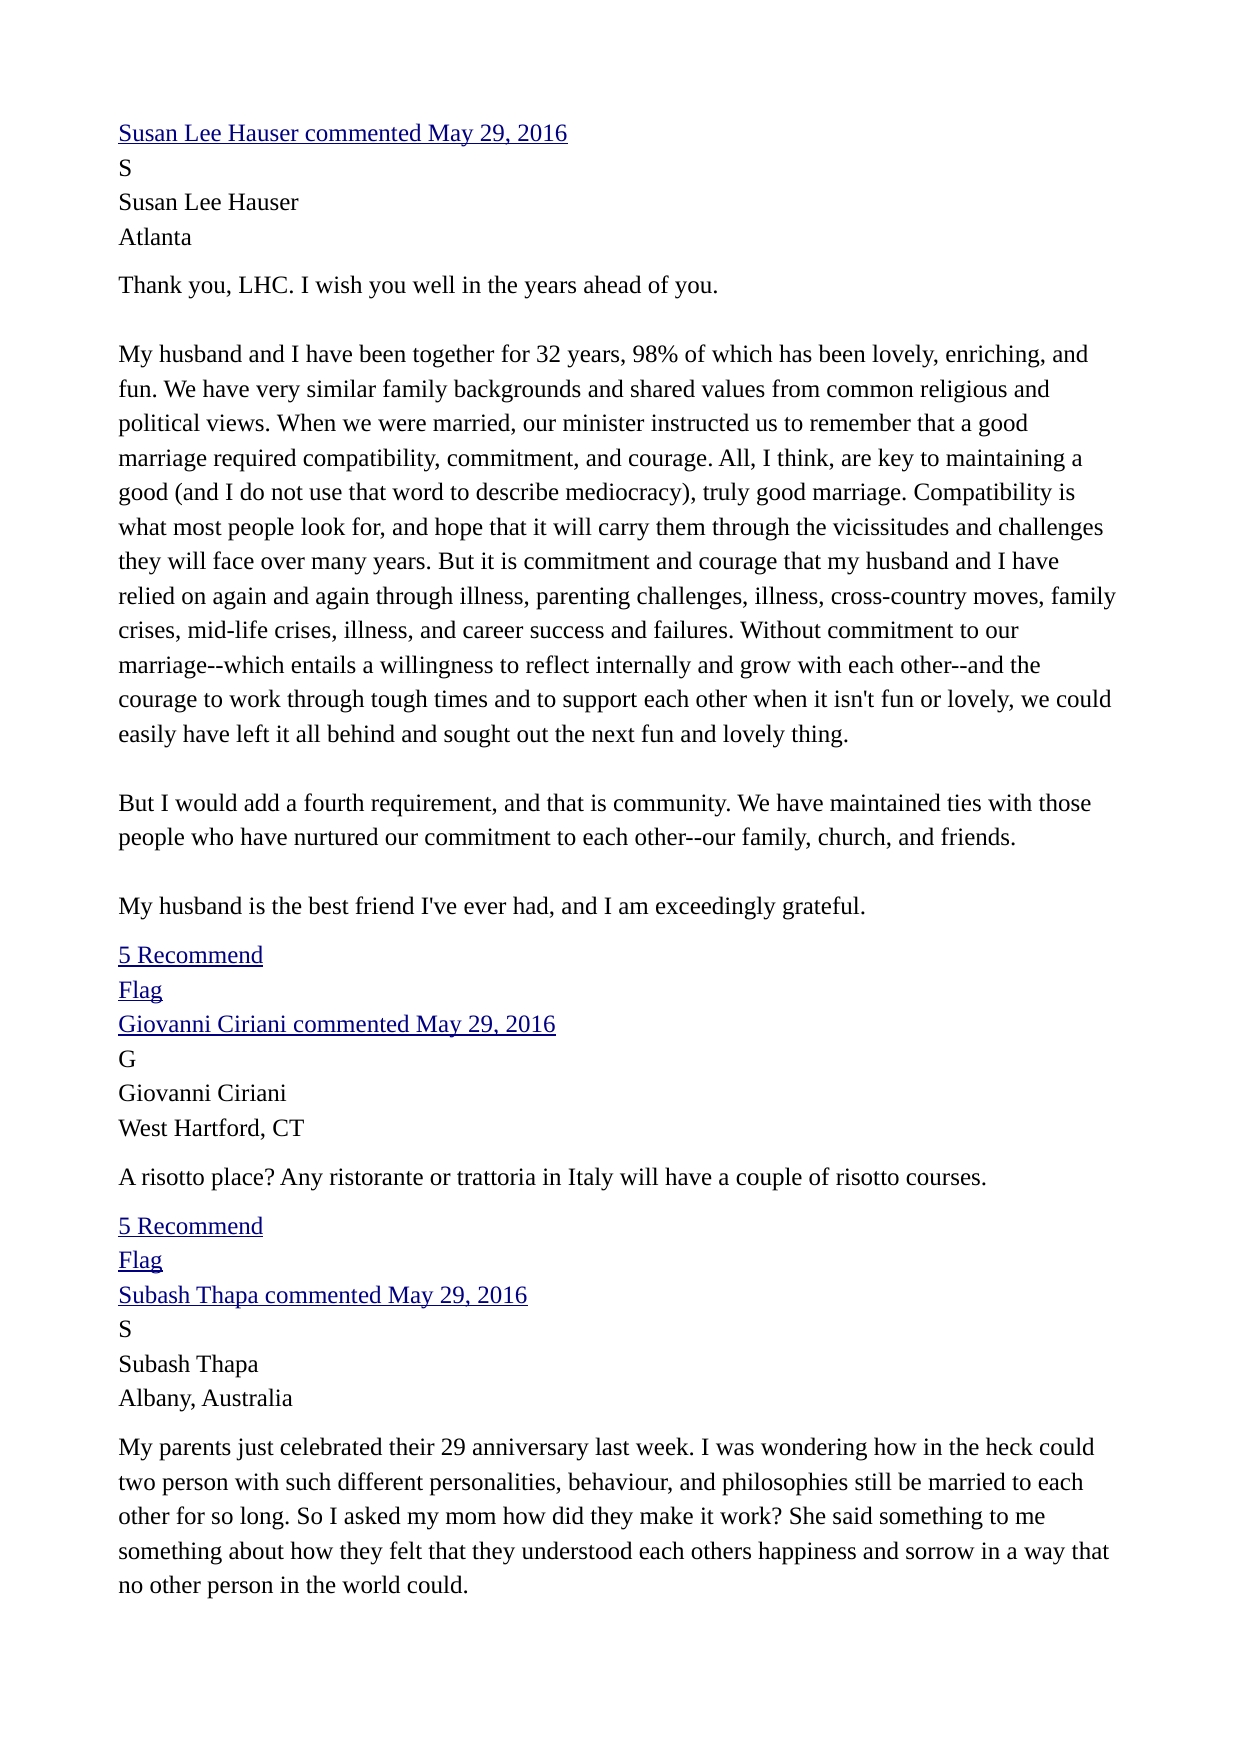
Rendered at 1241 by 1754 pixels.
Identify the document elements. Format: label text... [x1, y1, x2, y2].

text S [118, 153, 1122, 181]
text My parents just celebrated their 29 anniversary last week. I was wondering how in the heck could two person with such different personalities, behaviour, and philosophies still be married to each other for so long. So I asked my mom how did they make it work? She said something to me something about how they felt that they understood each others happiness and sorrow in a way that no other person in the world could. [118, 1432, 1122, 1599]
text Giovanni Ciriani [118, 1078, 1122, 1107]
text Susan Lee Hauser [118, 187, 1122, 216]
text Flag [118, 1245, 1122, 1274]
text Giovanni Ciriani commented May 29, 2016 [118, 1009, 1122, 1038]
text West Hartford, CT [118, 1113, 1122, 1141]
text Subash Thapa commented May 29, 2016 [118, 1280, 1122, 1308]
text 5 Recommend [118, 1211, 1122, 1239]
text A risotto place? Any ristorante or trattoria in Italy will have a couple of risotto courses. [118, 1162, 1122, 1191]
text Susan Lee Hauser commented May 29, 2016 [118, 118, 1122, 147]
text 5 Recommend [118, 940, 1122, 969]
text Flag [118, 975, 1122, 1003]
text Atlanta [118, 222, 1122, 250]
text G [118, 1044, 1122, 1072]
text S [118, 1314, 1122, 1343]
text Albany, Australia [118, 1383, 1122, 1412]
text Subash Thapa [118, 1349, 1122, 1377]
text Thank you, LHC. I wish you well in the years ahead of you. My husband and I have been together for 32 years, 98% of which has been lovely, enriching, and fun. We have very similar family backgrounds and shared values from common religious and political views. When we were married, our minister instructed us to remember that a good marriage required compatibility, commitment, and courage. All, I think, are key to maintaining a good (and I do not use that word to describe mediocracy), truly good marriage. Compatibility is what most people look for, and hope that it will carry them through the vicissitudes and challenges they will face over many years. But it is commitment and courage that my husband and I have relied on again and again through illness, parenting challenges, illness, cross-country moves, family crises, mid-life crises, illness, and career success and failures. Without commitment to our marriage--which entails a willingness to reflect internally and grow with each other--and the courage to work through tough times and to support each other when it isn't fun or lovely, we could easily have left it all behind and sought out the next fun and lovely thing. But I would add a fourth requirement, and that is community. We have maintained ties with those people who have nurtured our commitment to each other--our family, church, and friends. My husband is the best friend I've ever had, and I am exceedingly grateful. [118, 271, 1122, 920]
